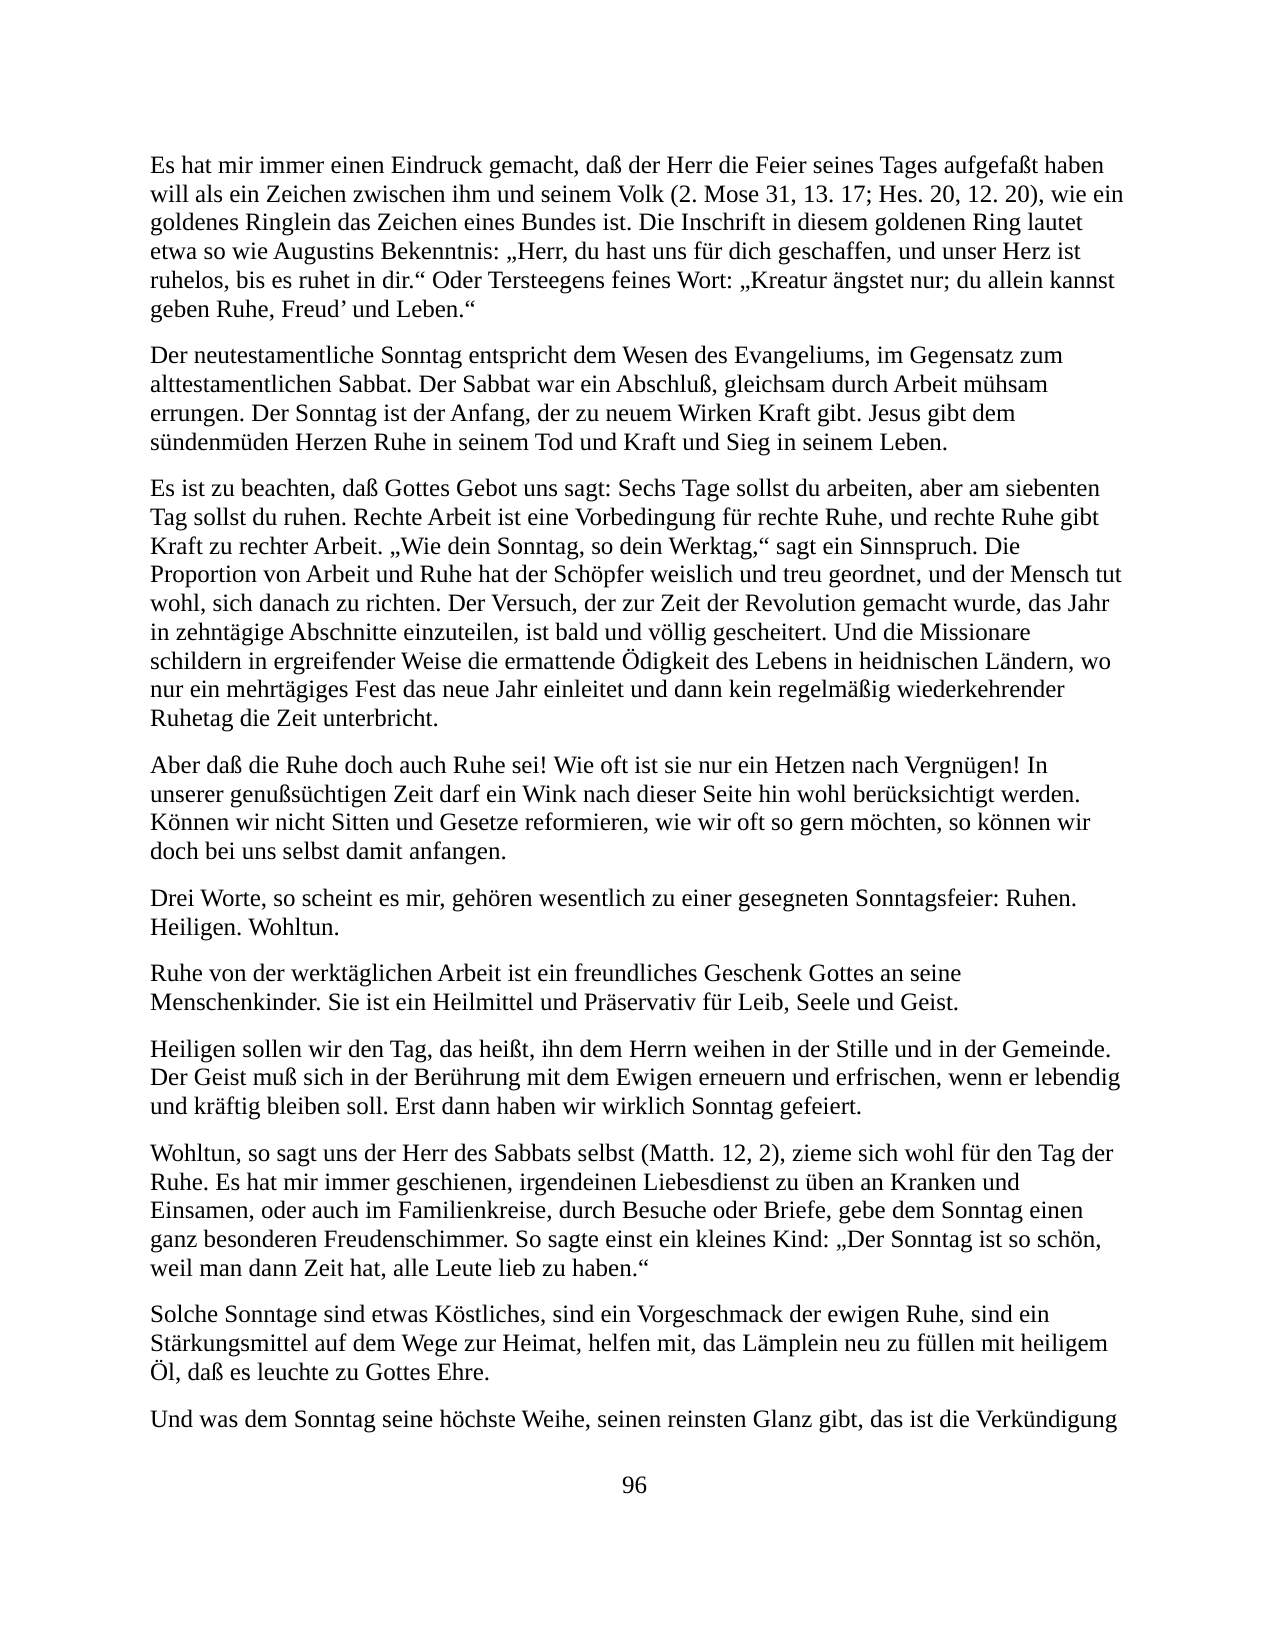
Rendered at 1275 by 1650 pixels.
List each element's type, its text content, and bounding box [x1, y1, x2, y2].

text Drei Worte, so scheint es mir, gehören wesentlich zu einer gesegneten Sonntagsfeier: Ruhen. Heiligen. Wohltun. [150, 883, 1125, 940]
text Heiligen sollen wir den Tag, das heißt, ihn dem Herrn weihen in der Stille und in der Gemeinde. Der Geist muß sich in der Berührung mit dem Ewigen erneuern und erfrischen, wenn er lebendig und kräftig bleiben soll. Erst dann haben wir wirklich Sonntag gefeiert. [150, 1034, 1125, 1120]
text Ruhe von der werktäglichen Arbeit ist ein freundliches Geschenk Gottes an seine Menschenkinder. Sie ist ein Heilmittel und Präservativ für Leib, Seele und Geist. [150, 958, 1125, 1016]
text Aber daß die Ruhe doch auch Ruhe sei! Wie oft ist sie nur ein Hetzen nach Vergnügen! In unserer genußsüchtigen Zeit darf ein Wink nach dieser Seite hin wohl berücksichtigt werden. Können wir nicht Sitten und Gesetze reformieren, wie wir oft so gern möchten, so können wir doch bei uns selbst damit anfangen. [150, 750, 1125, 865]
text Solche Sonntage sind etwas Köstliches, sind ein Vorgeschmack der ewigen Ruhe, sind ein Stärkungsmittel auf dem Wege zur Heimat, helfen mit, das Lämplein neu zu füllen mit heiligem Öl, daß es leuchte zu Gottes Ehre. [150, 1299, 1125, 1386]
text Es hat mir immer einen Eindruck gemacht, daß der Herr die Feier seines Tages aufgefaßt haben will als ein Zeichen zwischen ihm und seinem Volk (2. Mose 31, 13. 17; Hes. 20, 12. 20), wie ein goldenes Ringlein das Zeichen eines Bundes ist. Die Inschrift in diesem goldenen Ring lautet etwa so wie Augustins Bekenntnis: „Herr, du hast uns für dich geschaffen, und unser Herz ist ruhelos, bis es ruhet in dir.“ Oder Tersteegens feines Wort: „Kreatur ängstet nur; du allein kannst geben Ruhe, Freud’ und Leben.“ [150, 150, 1125, 322]
text Es ist zu beachten, daß Gottes Gebot uns sagt: Sechs Tage sollst du arbeiten, aber am siebenten Tag sollst du ruhen. Rechte Arbeit ist eine Vorbedingung für rechte Ruhe, und rechte Ruhe gibt Kraft zu rechter Arbeit. „Wie dein Sonntag, so dein Werktag,“ sagt ein Sinnspruch. Die Proportion von Arbeit und Ruhe hat der Schöpfer weislich und treu geordnet, und der Mensch tut wohl, sich danach zu richten. Der Versuch, der zur Zeit der Revolution gemacht wurde, das Jahr in zehntägige Abschnitte einzuteilen, ist bald und völlig gescheitert. Und die Missionare schildern in ergreifender Weise die ermattende Ödigkeit des Lebens in heidnischen Ländern, wo nur ein mehrtägiges Fest das neue Jahr einleitet und dann kein regelmäßig wiederkehrender Ruhetag die Zeit unterbricht. [150, 473, 1125, 732]
text Wohltun, so sagt uns der Herr des Sabbats selbst (Matth. 12, 2), zieme sich wohl für den Tag der Ruhe. Es hat mir immer geschienen, irgendeinen Liebesdienst zu üben an Kranken und Einsamen, oder auch im Familienkreise, durch Besuche oder Briefe, gebe dem Sonntag einen ganz besonderen Freudenschimmer. So sagte einst ein kleines Kind: „Der Sonntag ist so schön, weil man dann Zeit hat, alle Leute lieb zu haben.“ [150, 1138, 1125, 1282]
text Und was dem Sonntag seine höchste Weihe, seinen reinsten Glanz gibt, das ist die Verkündigung [150, 1404, 1125, 1432]
text Der neutestamentliche Sonntag entspricht dem Wesen des Evangeliums, im Gegensatz zum alttestamentlichen Sabbat. Der Sabbat war ein Abschluß, gleichsam durch Arbeit mühsam errungen. Der Sonntag ist der Anfang, der zu neuem Wirken Kraft gibt. Jesus gibt dem sündenmüden Herzen Ruhe in seinem Tod und Kraft und Sieg in seinem Leben. [150, 340, 1125, 455]
